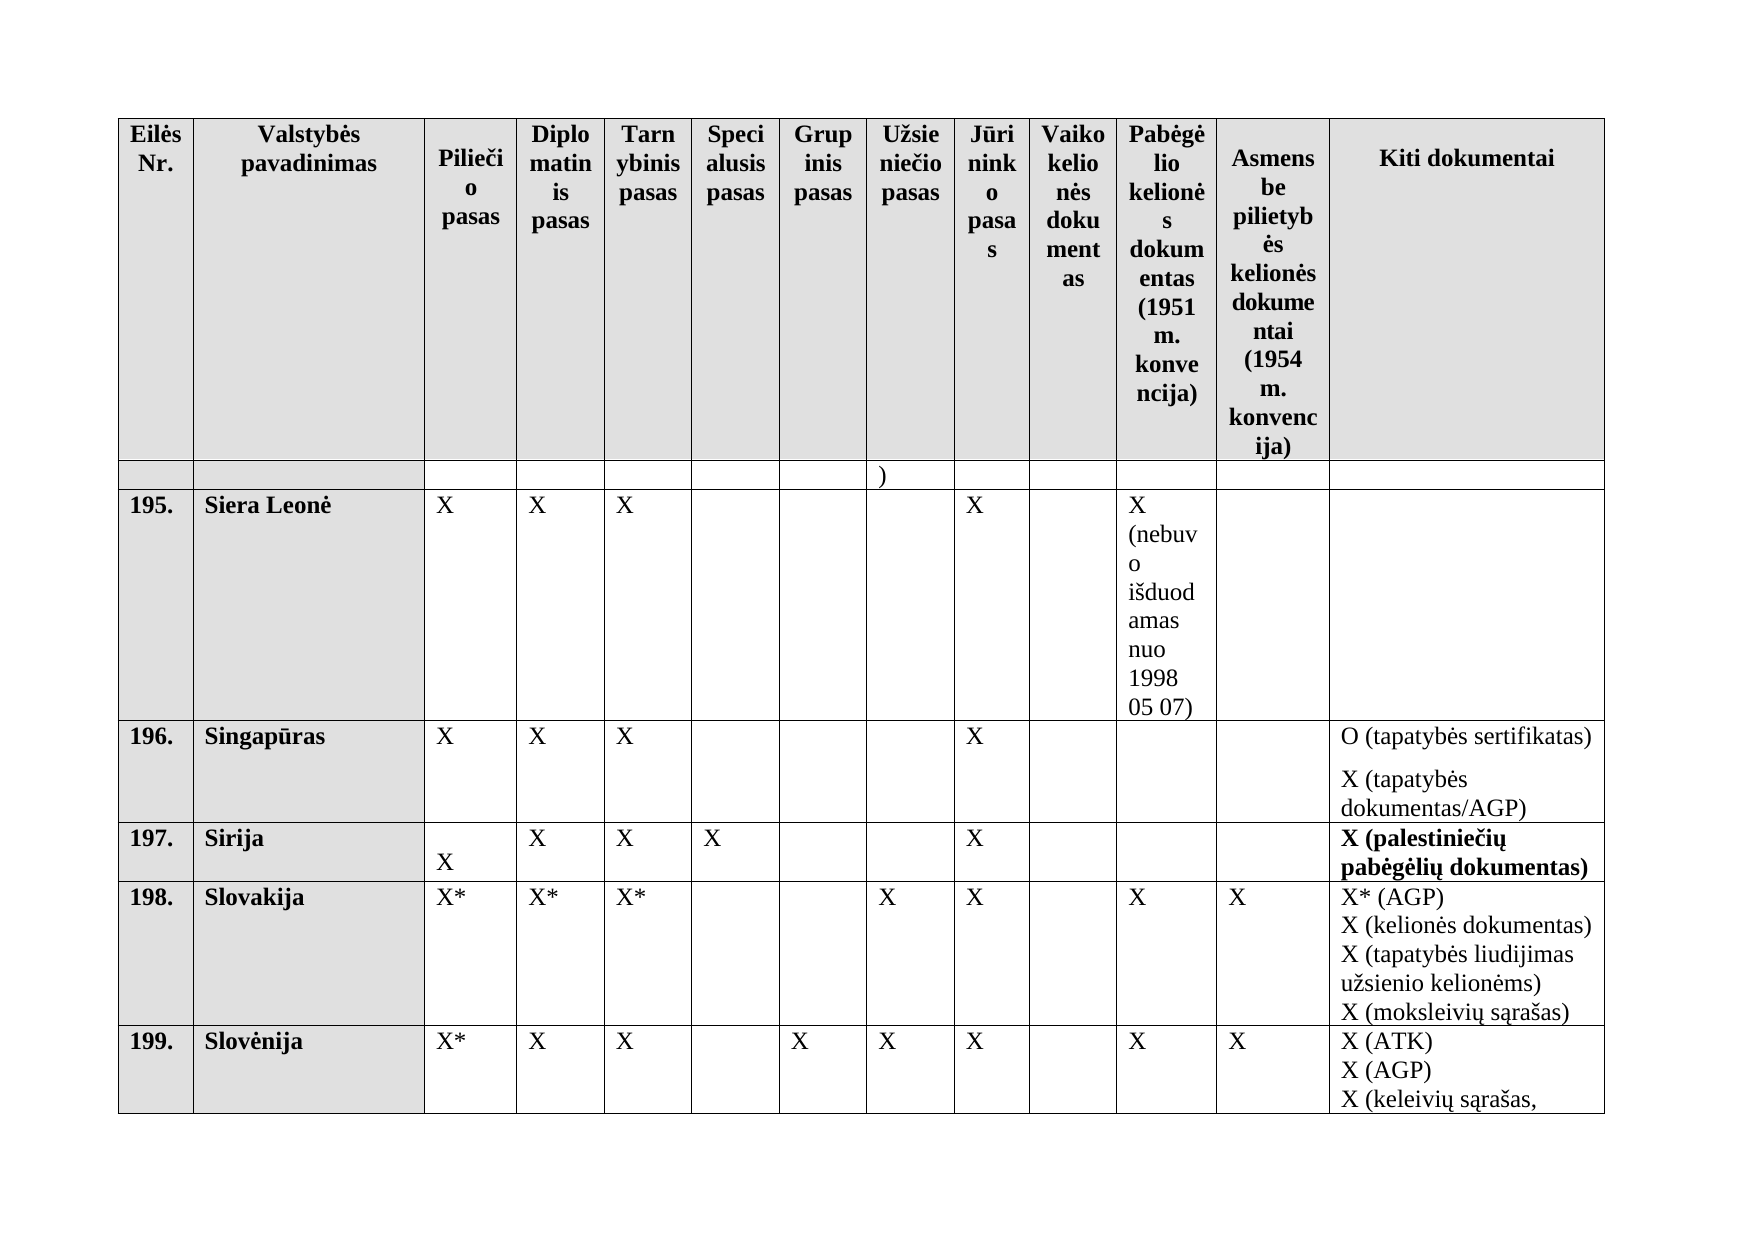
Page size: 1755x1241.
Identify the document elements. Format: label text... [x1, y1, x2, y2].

table_cell X [692, 823, 779, 881]
table_header Asmens be pilietybės kelionės dokumentai (1954 m. konvencija) [1217, 119, 1329, 459]
table_cell [1030, 882, 1116, 1025]
table_cell [1117, 721, 1216, 822]
table_cell [692, 461, 779, 489]
table_cell X* [517, 882, 604, 1025]
table_cell X [780, 1026, 866, 1113]
table_header Vaiko kelionės dokumentas [1030, 119, 1116, 459]
table_header Grupinis pasas [780, 119, 866, 459]
table_cell [1217, 823, 1329, 881]
table_header Užsieniečio pasas [867, 119, 954, 459]
table_cell X [867, 1026, 954, 1113]
table_cell 197. [119, 823, 193, 881]
table_cell [692, 882, 779, 1025]
table_cell [1217, 721, 1329, 822]
table_cell X [517, 721, 604, 822]
table_cell [1330, 490, 1604, 720]
table_cell 195. [119, 490, 193, 720]
table_cell Slovakija [194, 882, 424, 1025]
table_cell X (ATK) X (AGP) X (keleivių sąrašas, [1330, 1026, 1604, 1113]
table_cell X [867, 882, 954, 1025]
table_cell X [425, 721, 516, 822]
table_cell X [1217, 1026, 1329, 1113]
table_cell X [955, 882, 1029, 1025]
table_cell X (nebuvo išduodamas nuo 1998 05 07) [1117, 490, 1216, 720]
table_cell [692, 721, 779, 822]
table_cell X [605, 823, 691, 881]
table_header Jūrininko pasas [955, 119, 1029, 459]
table_header Diplomatinis pasas [517, 119, 604, 459]
table_cell X [425, 490, 516, 720]
table_cell X [605, 490, 691, 720]
table_cell 196. [119, 721, 193, 822]
table_cell X* [605, 882, 691, 1025]
table_cell [1217, 461, 1329, 489]
table_cell [780, 823, 866, 881]
table_cell [780, 461, 866, 489]
table_cell X [1217, 882, 1329, 1025]
table_cell Singapūras [194, 721, 424, 822]
table_cell [517, 461, 604, 489]
table_cell [1030, 1026, 1116, 1113]
table_header Specialusis pasas [692, 119, 779, 459]
table_cell X [425, 823, 516, 881]
table_cell X [1117, 882, 1216, 1025]
table_header Valstybės pavadinimas [194, 119, 424, 459]
table_cell X [955, 721, 1029, 822]
table_cell [1030, 823, 1116, 881]
table_cell 198. [119, 882, 193, 1025]
table_cell X [605, 1026, 691, 1113]
table_cell Sirija [194, 823, 424, 881]
table_cell [780, 721, 866, 822]
table_cell [692, 490, 779, 720]
table_cell 199. [119, 1026, 193, 1113]
table_header Eilės Nr. [119, 119, 193, 459]
table_cell X [517, 490, 604, 720]
table_cell Slovėnija [194, 1026, 424, 1113]
table_cell Siera Leonė [194, 490, 424, 720]
table_cell O (tapatybės sertifikatas) X (tapatybės dokumentas/AGP) [1330, 721, 1604, 822]
table_cell [1117, 823, 1216, 881]
table_cell [1217, 490, 1329, 720]
table_cell ) [867, 461, 954, 489]
table_cell X [955, 1026, 1029, 1113]
table_cell X [605, 721, 691, 822]
table_cell [1117, 461, 1216, 489]
table_cell [425, 461, 516, 489]
table_header Piliečio pasas [425, 119, 516, 459]
table_cell [867, 490, 954, 720]
table_cell [119, 461, 193, 489]
table_cell [1030, 461, 1116, 489]
table_header Pabėgėlio kelionės dokumentas (1951 m. konvencija) [1117, 119, 1216, 459]
table_cell X [517, 1026, 604, 1113]
table_cell X [955, 490, 1029, 720]
table_header Tarnybinis pasas [605, 119, 691, 459]
table_cell X [517, 823, 604, 881]
table_cell [955, 461, 1029, 489]
table_cell [867, 823, 954, 881]
table_cell [1030, 490, 1116, 720]
table_cell [1330, 461, 1604, 489]
table_cell X (palestiniečių pabėgėlių dokumentas) [1330, 823, 1604, 881]
table_cell [780, 490, 866, 720]
table_cell X [955, 823, 1029, 881]
table_cell [1030, 721, 1116, 822]
table_cell [780, 882, 866, 1025]
table_cell X* [425, 1026, 516, 1113]
table_cell X* (AGP) X (kelionės dokumentas) X (tapatybės liudijimas užsienio kelionėms) X (moksleivių sąrašas) [1330, 882, 1604, 1025]
table_cell [692, 1026, 779, 1113]
table_cell [867, 721, 954, 822]
table_cell [194, 461, 424, 489]
table_header Kiti dokumentai [1330, 119, 1604, 459]
table_cell X* [425, 882, 516, 1025]
table_cell X [1117, 1026, 1216, 1113]
table_cell [605, 461, 691, 489]
